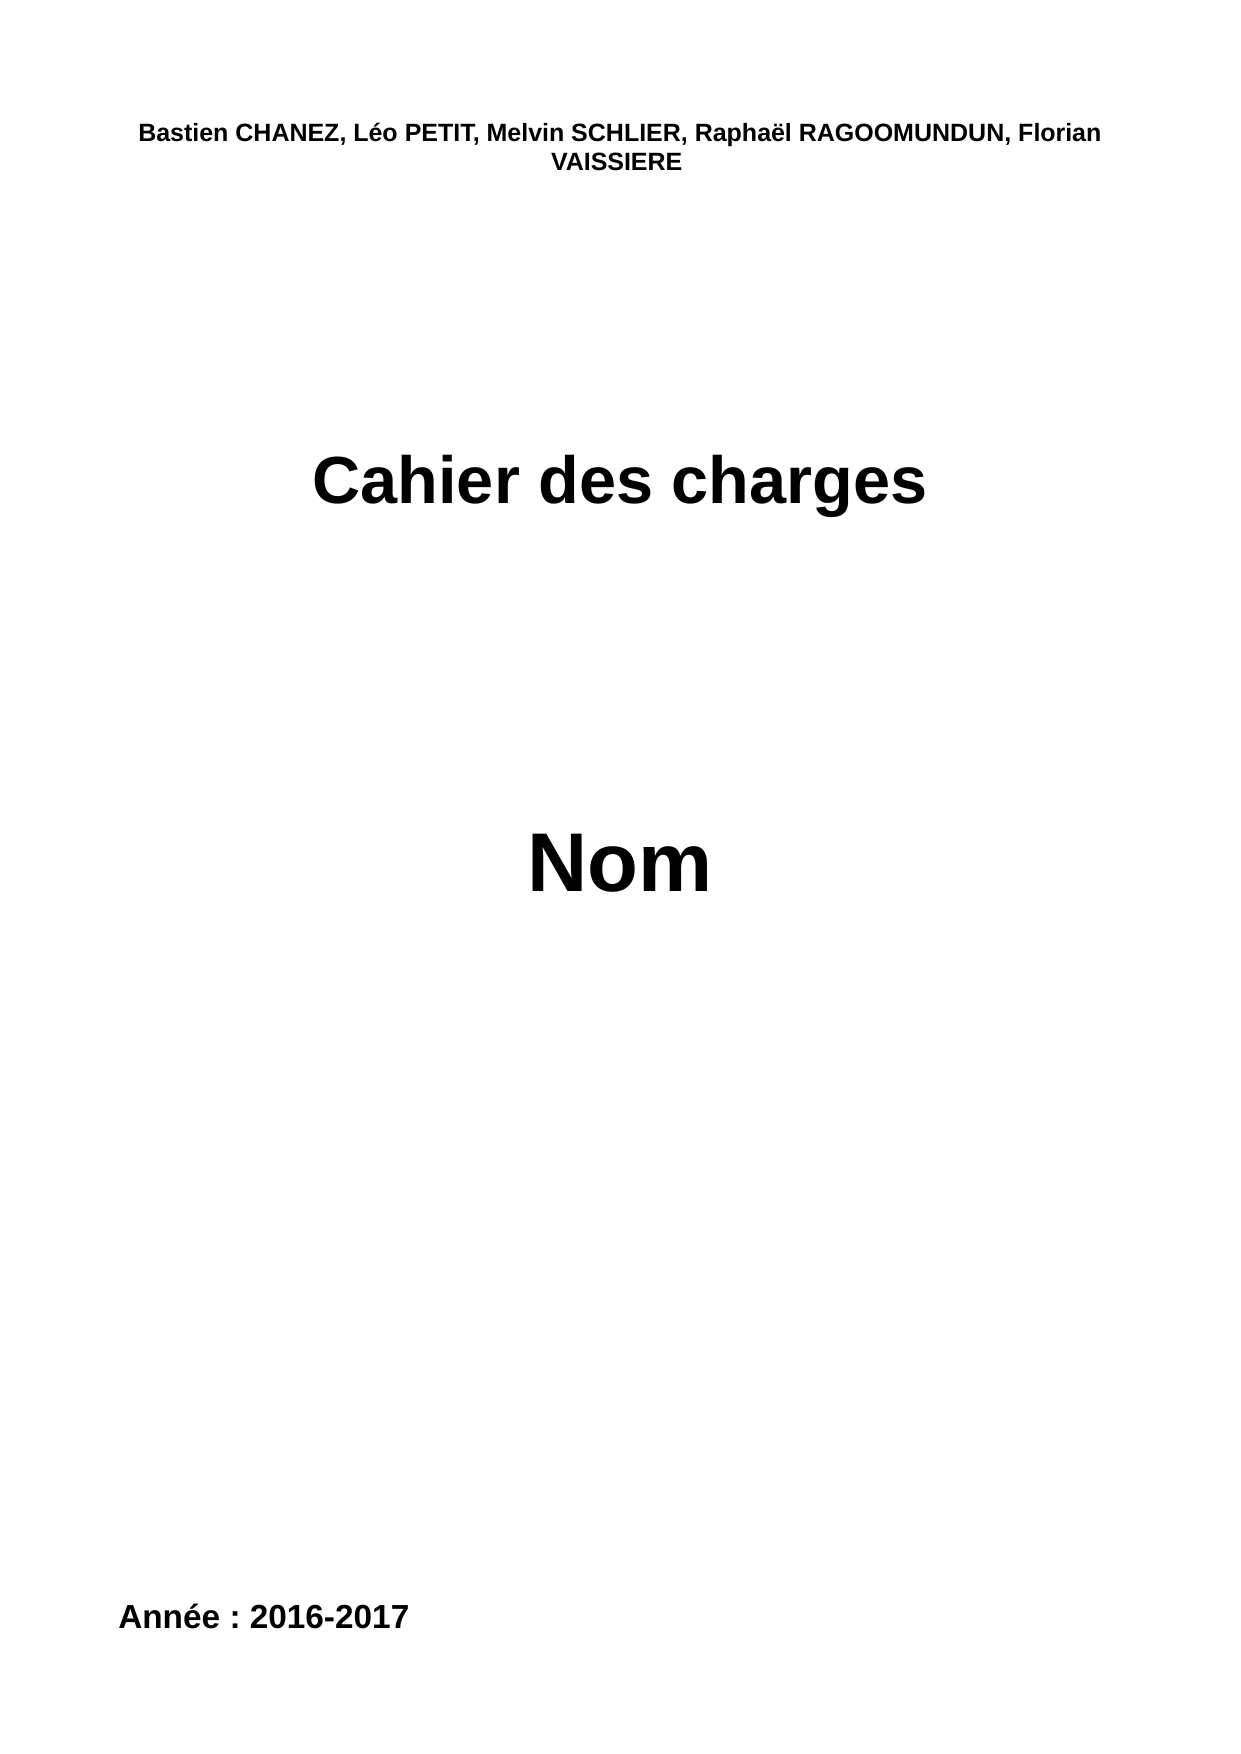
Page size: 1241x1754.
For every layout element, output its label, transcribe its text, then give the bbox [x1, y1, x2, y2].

subtitle Nom [118, 813, 1122, 909]
subtitle Cahier des charges [118, 441, 1122, 518]
